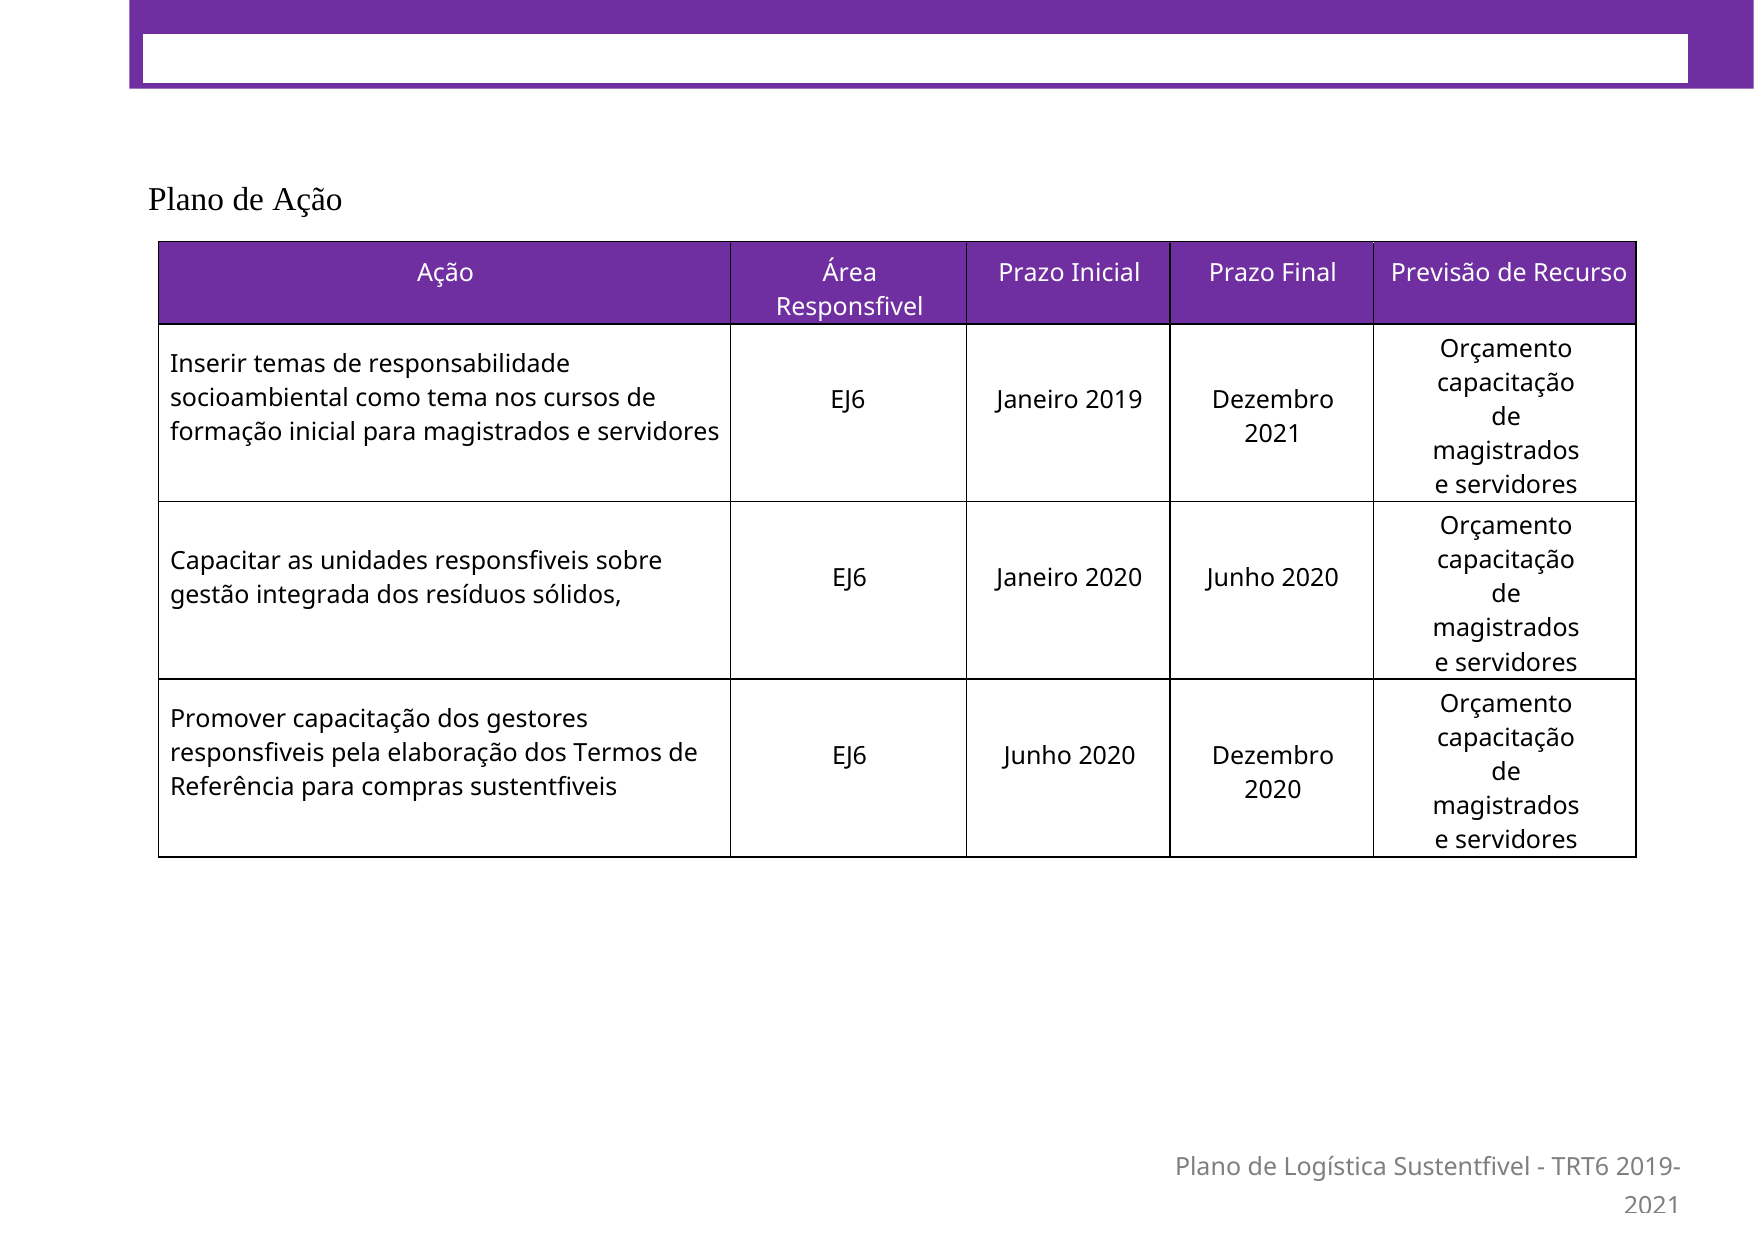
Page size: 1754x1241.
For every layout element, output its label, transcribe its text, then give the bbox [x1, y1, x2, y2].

table_cell Promover capacitação dos gestores responsfiveis pela elaboração dos Termos de Referência para compras sustentfiveis [159, 680, 730, 856]
table_cell Junho 2020 [967, 680, 1169, 856]
table_cell Inserir temas de responsabilidade socioambiental como tema nos cursos de formação inicial para magistrados e servidores [159, 325, 730, 501]
table_cell EJ6 [731, 680, 966, 856]
table_cell Dezembro 2021 [1171, 325, 1373, 501]
table_cell Dezembro 2020 [1171, 680, 1373, 856]
table_cell EJ6 [731, 502, 966, 678]
table_cell Janeiro 2020 [967, 502, 1169, 678]
table_cell Janeiro 2019 [967, 325, 1169, 501]
table_cell Junho 2020 [1171, 502, 1373, 678]
table_cell Capacitar as unidades responsfiveis sobre gestão integrada dos resíduos sólidos, [159, 502, 730, 678]
text Plano de Ação [148, 179, 1693, 217]
table_cell Orçamento capacitação de magistrados e servidores [1374, 680, 1635, 856]
table_header Previsão de Recurso [1374, 242, 1635, 323]
table_header Ação [159, 242, 730, 323]
table_header Prazo Inicial [967, 242, 1170, 323]
table_header Prazo Final [1171, 242, 1373, 323]
table_header Área Responsfivel [731, 242, 966, 323]
table_cell Orçamento capacitação de magistrados e servidores [1374, 502, 1635, 678]
table_cell Orçamento capacitação de magistrados e servidores [1374, 325, 1635, 501]
table_cell EJ6 [731, 325, 966, 501]
